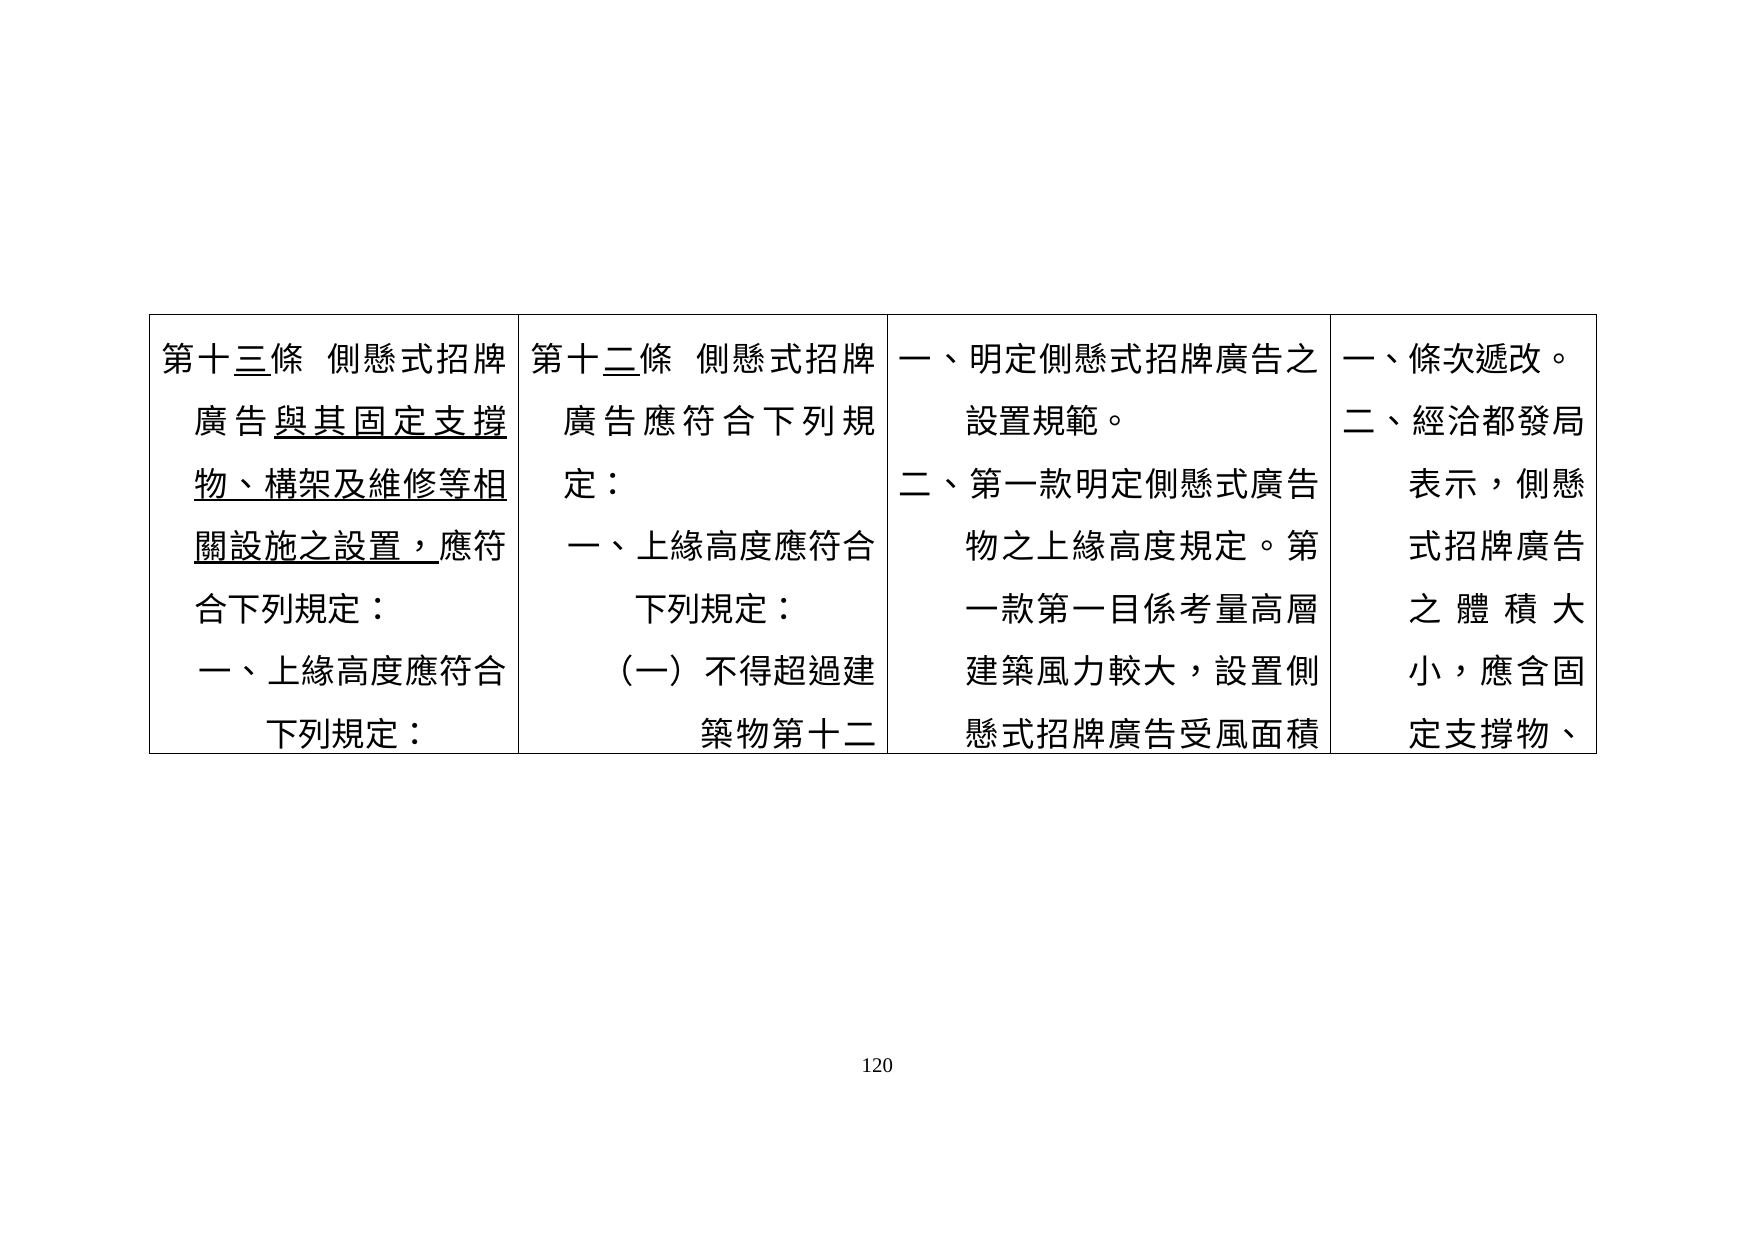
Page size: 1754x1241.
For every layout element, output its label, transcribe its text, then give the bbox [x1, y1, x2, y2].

table_cell 第十二條 側懸式招牌廣告應符合下列規定： 一、上緣高度應符合下列規定： （一）不得超過建築物第十二 [519, 315, 887, 752]
table_cell 一、明定側懸式招牌廣告之設置規範。 二、第一款明定側懸式廣告物之上緣高度規定。第一款第一目係考量高層建築風力較大，設置側懸式招牌廣告受風面積 [888, 315, 1330, 752]
table_cell 一、條次遞改。 二、經洽都發局表示，側懸式招牌廣告之體積大小，應含固定支撐物、 [1331, 315, 1596, 752]
table_cell 第十三條 側懸式招牌廣告與其固定支撐物、構架及維修等相關設施之設置，應符合下列規定： 一、上緣高度應符合下列規定： [150, 315, 518, 752]
